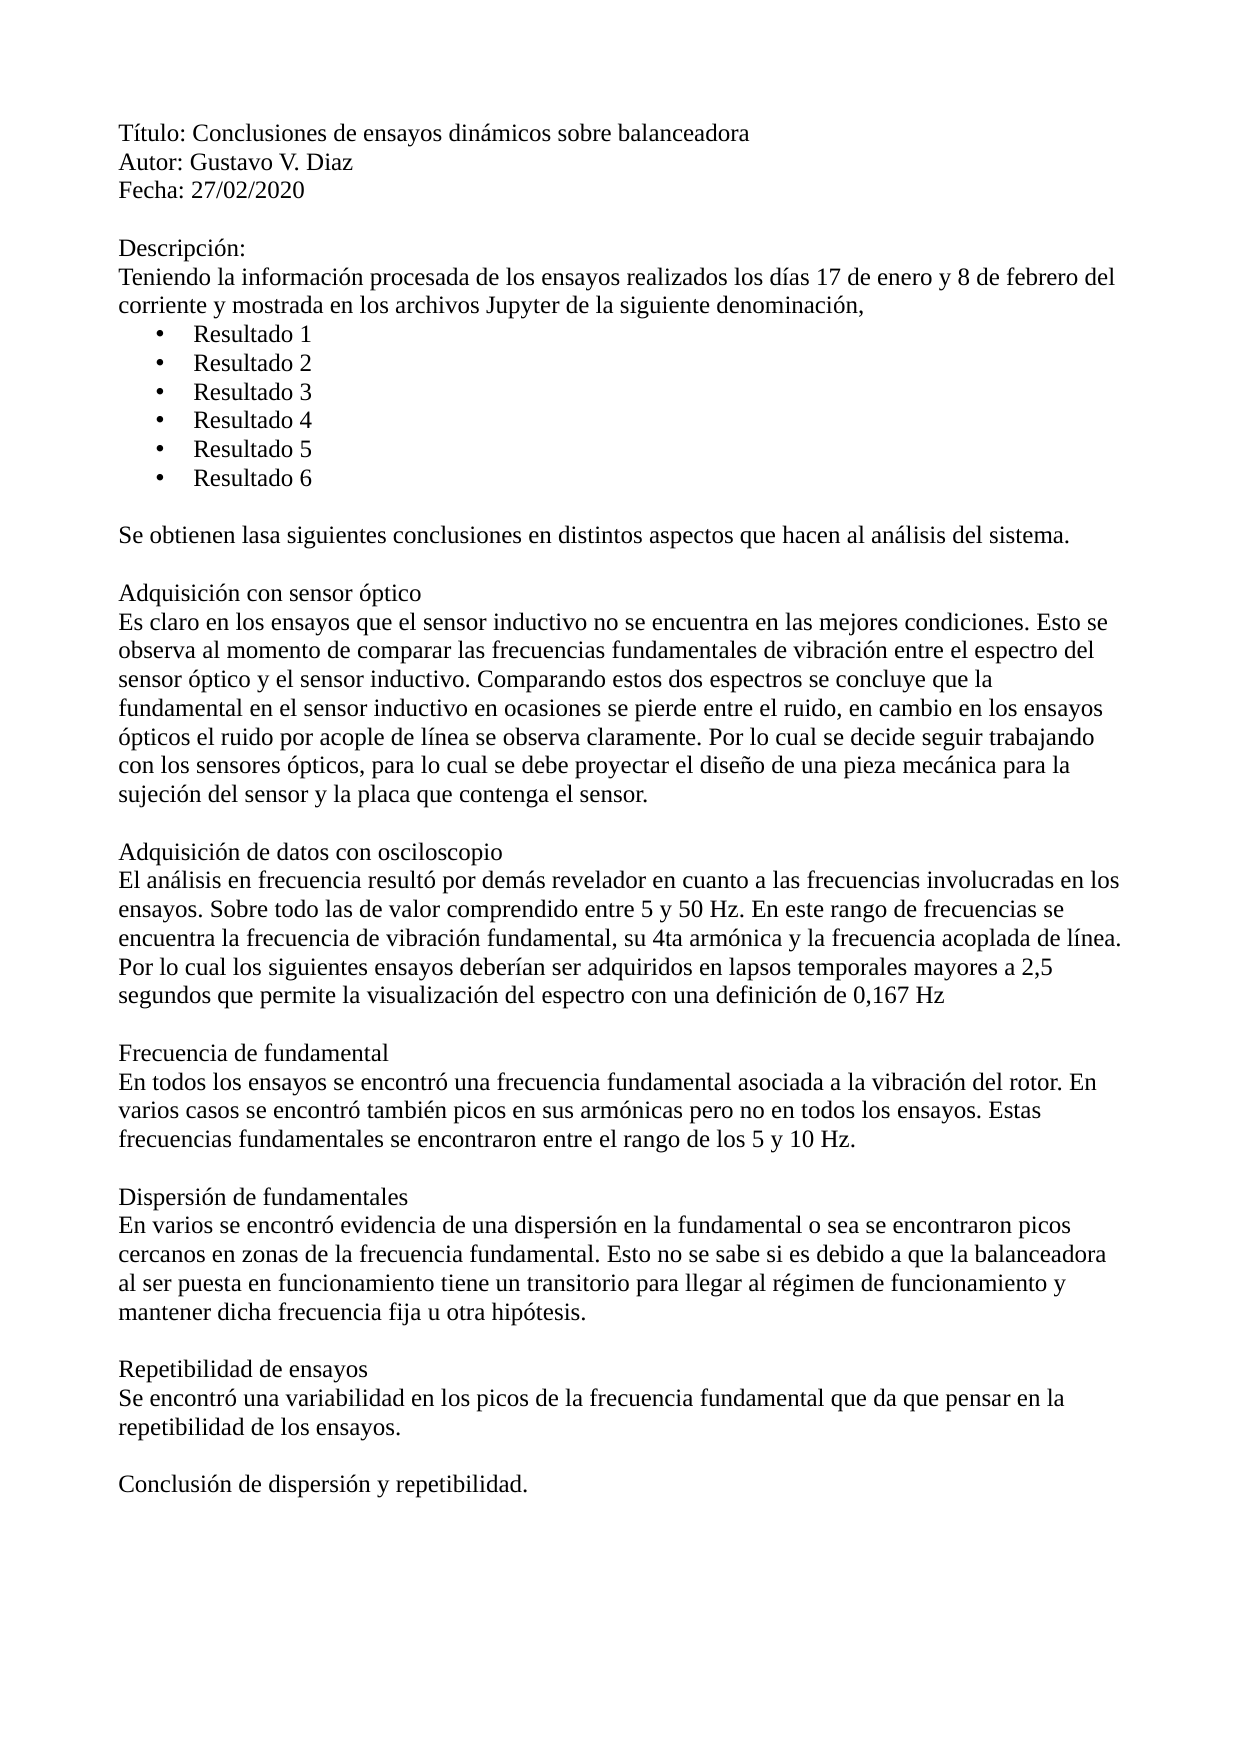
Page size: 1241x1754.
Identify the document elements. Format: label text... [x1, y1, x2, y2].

text El análisis en frecuencia resultó por demás revelador en cuanto a las frecuencias involucradas en los ensayos. Sobre todo las de valor comprendido entre 5 y 50 Hz. En este rango de frecuencias se encuentra la frecuencia de vibración fundamental, su 4ta armónica y la frecuencia acoplada de línea. Por lo cual los siguientes ensayos deberían ser adquiridos en lapsos temporales mayores a 2,5 segundos que permite la visualización del espectro con una definición de 0,167 Hz [118, 866, 1122, 1009]
text Teniendo la información procesada de los ensayos realizados los días 17 de enero y 8 de febrero del corriente y mostrada en los archivos Jupyter de la siguiente denominación, [118, 262, 1122, 319]
text Fecha: 27/02/2020 [118, 176, 1122, 204]
text Autor: Gustavo V. Diaz [118, 147, 1122, 176]
text Dispersión de fundamentales [118, 1182, 1122, 1211]
text Descripción: [118, 233, 1122, 262]
text Es claro en los ensayos que el sensor inductivo no se encuentra en las mejores condiciones. Esto se observa al momento de comparar las frecuencias fundamentales de vibración entre el espectro del sensor óptico y el sensor inductivo. Comparando estos dos espectros se concluye que la fundamental en el sensor inductivo en ocasiones se pierde entre el ruido, en cambio en los ensayos ópticos el ruido por acople de línea se observa claramente. Por lo cual se decide seguir trabajando con los sensores ópticos, para lo cual se debe proyectar el diseño de una pieza mecánica para la sujeción del sensor y la placa que contenga el sensor. [118, 607, 1122, 808]
text Repetibilidad de ensayos [118, 1354, 1122, 1383]
text Frecuencia de fundamental [118, 1038, 1122, 1067]
text Título: Conclusiones de ensayos dinámicos sobre balanceadora [118, 118, 1122, 147]
text Adquisición de datos con osciloscopio [118, 837, 1122, 866]
text En todos los ensayos se encontró una frecuencia fundamental asociada a la vibración del rotor. En varios casos se encontró también picos en sus armónicas pero no en todos los ensayos. Estas frecuencias fundamentales se encontraron entre el rango de los 5 y 10 Hz. [118, 1067, 1122, 1153]
list Resultado 6 [156, 463, 1122, 492]
text En varios se encontró evidencia de una dispersión en la fundamental o sea se encontraron picos cercanos en zonas de la frecuencia fundamental. Esto no se sabe si es debido a que la balanceadora al ser puesta en funcionamiento tiene un transitorio para llegar al régimen de funcionamiento y mantener dicha frecuencia fija u otra hipótesis. [118, 1211, 1122, 1326]
list Resultado 1 [156, 319, 1122, 348]
list Resultado 4 [156, 406, 1122, 434]
list Resultado 5 [156, 434, 1122, 463]
list Resultado 3 [156, 377, 1122, 406]
list Resultado 2 [156, 348, 1122, 377]
text Conclusión de dispersión y repetibilidad. [118, 1469, 1122, 1498]
text Se obtienen lasa siguientes conclusiones en distintos aspectos que hacen al análisis del sistema. [118, 521, 1122, 549]
text Adquisición con sensor óptico [118, 578, 1122, 607]
text Se encontró una variabilidad en los picos de la frecuencia fundamental que da que pensar en la repetibilidad de los ensayos. [118, 1383, 1122, 1441]
